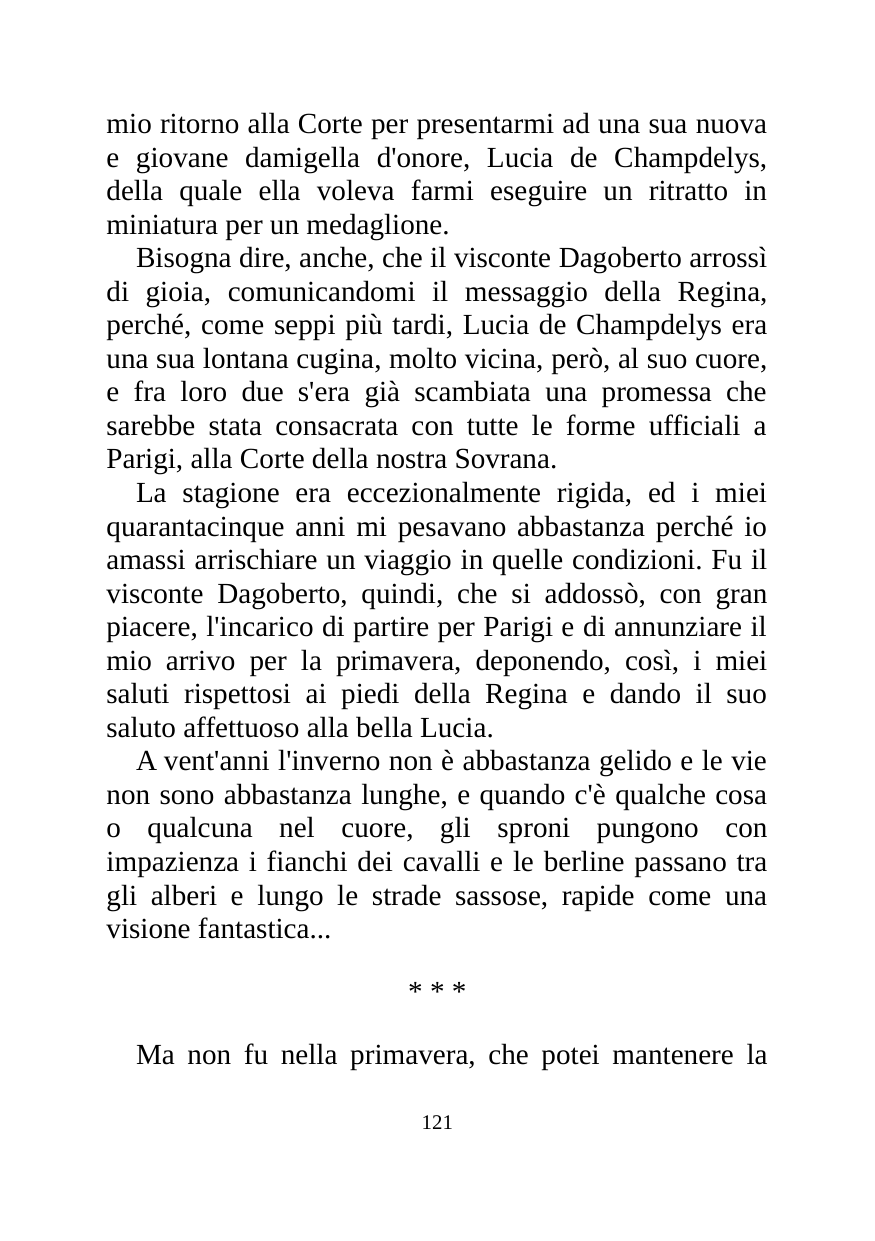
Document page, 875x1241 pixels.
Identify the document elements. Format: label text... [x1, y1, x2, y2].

text * * * [106, 974, 768, 1008]
text mio ritorno alla Corte per presentarmi ad una sua nuova e giovane damigella d'onore, Lucia de Champdelys, della quale ella voleva farmi eseguire un ritratto in miniatura per un medaglione. [106, 106, 768, 240]
text Ma non fu nella primavera, che potei mantenere la [106, 1037, 768, 1071]
text A vent'anni l'inverno non è abbastanza gelido e le vie non sono abbastanza lunghe, e quando c'è qualche cosa o qualcuna nel cuore, gli sproni pungono con impazienza i fianchi dei cavalli e le berline passano tra gli alberi e lungo le strade sassose, rapide come una visione fantastica... [106, 743, 768, 945]
text La stagione era eccezionalmente rigida, ed i miei quarantacinque anni mi pesavano abbastanza perché io amassi arrischiare un viaggio in quelle condizioni. Fu il visconte Dagoberto, quindi, che si addossò, con gran piacere, l'incarico di partire per Parigi e di annunziare il mio arrivo per la primavera, deponendo, così, i miei saluti rispettosi ai piedi della Regina e dando il suo saluto affettuoso alla bella Lucia. [106, 475, 768, 743]
text Bisogna dire, anche, che il visconte Dagoberto arrossì di gioia, comunicandomi il messaggio della Regina, perché, come seppi più tardi, Lucia de Champdelys era una sua lontana cugina, molto vicina, però, al suo cuore, e fra loro due s'era già scambiata una promessa che sarebbe stata consacrata con tutte le forme ufficiali a Parigi, alla Corte della nostra Sovrana. [106, 240, 768, 475]
